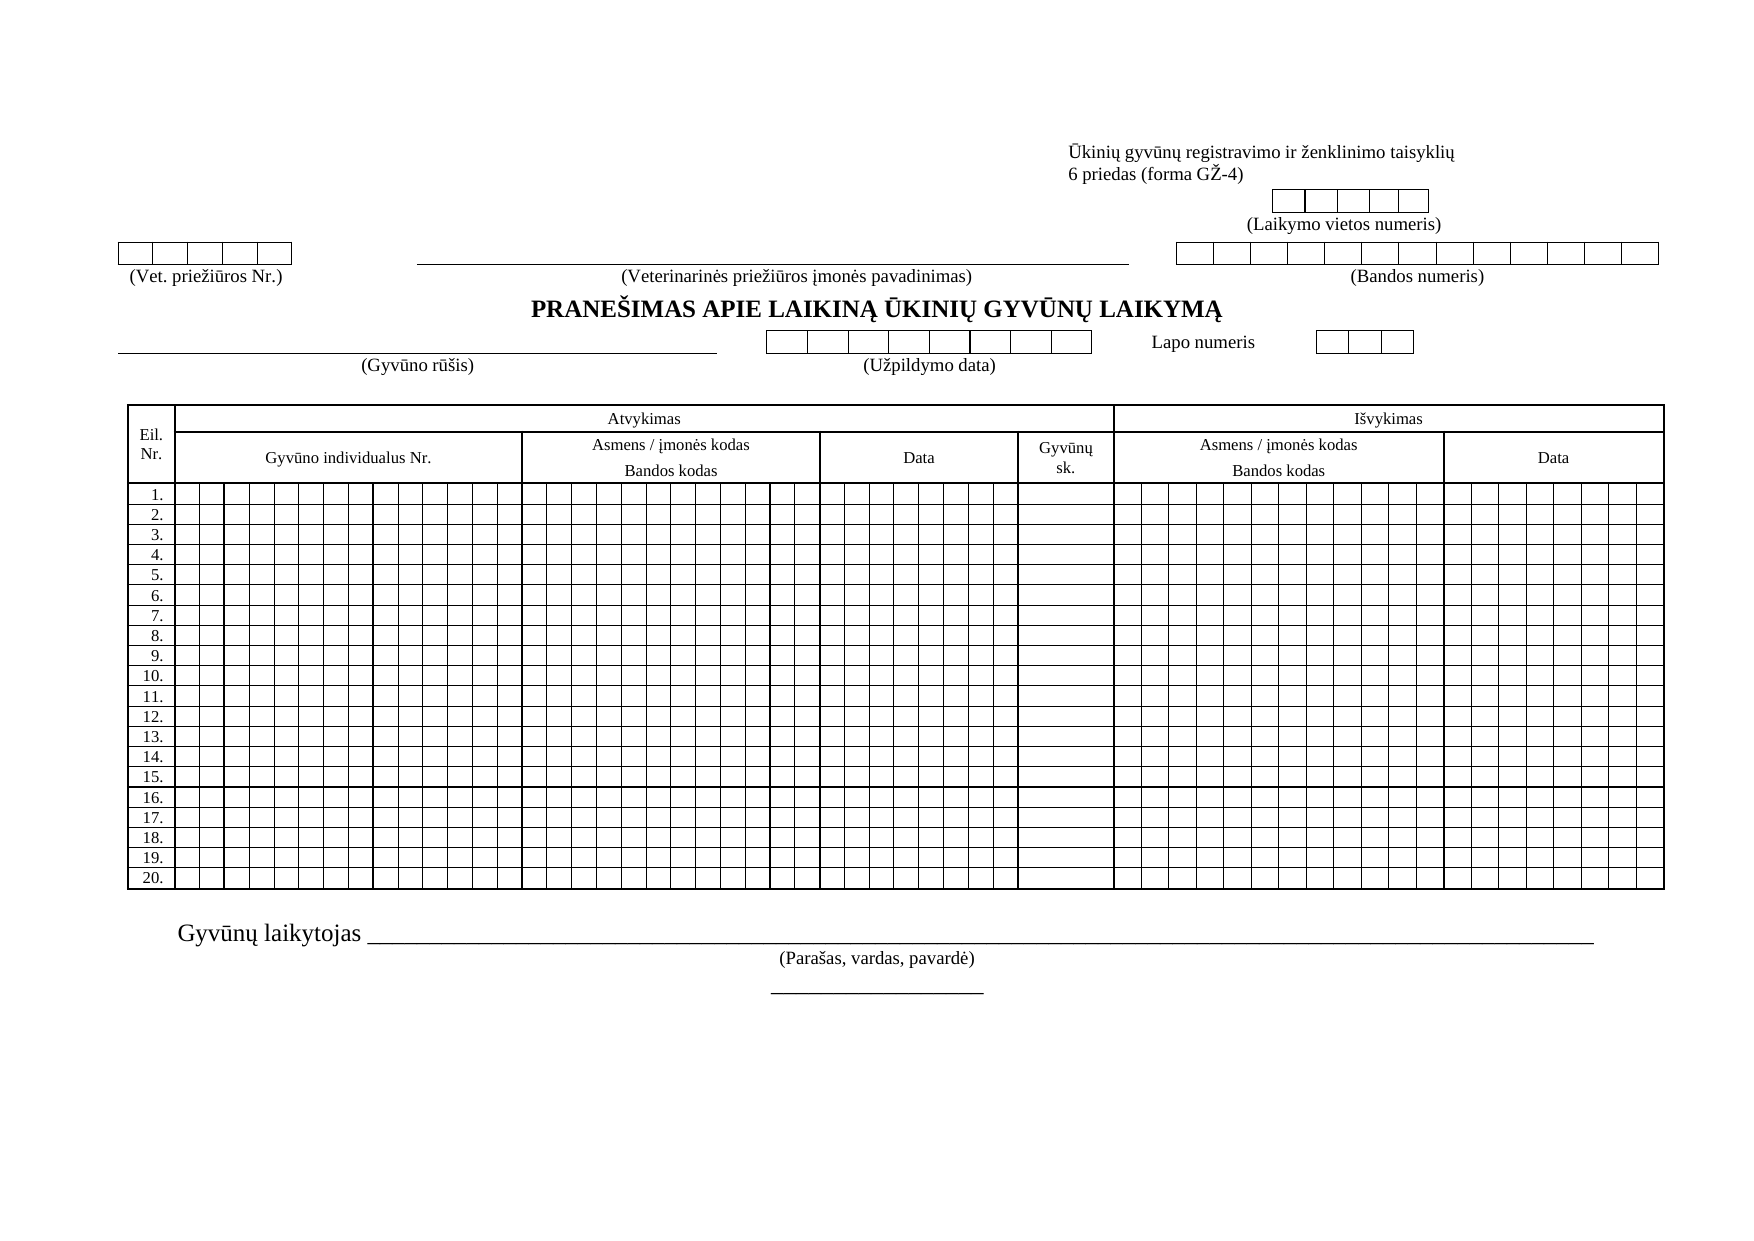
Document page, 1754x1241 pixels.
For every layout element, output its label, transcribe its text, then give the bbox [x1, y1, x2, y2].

table_cell [572, 565, 596, 584]
table_cell [1334, 505, 1361, 524]
table_cell [1445, 505, 1471, 524]
table_cell [523, 767, 546, 786]
table_cell [1527, 848, 1553, 867]
table_cell [349, 707, 372, 726]
table_cell [448, 545, 472, 564]
table_cell [1307, 747, 1333, 766]
table_cell [572, 505, 596, 524]
table_cell [821, 686, 844, 706]
table_cell [1115, 686, 1141, 706]
table_cell [1381, 354, 1413, 375]
table_cell [870, 565, 893, 584]
table_cell [473, 525, 497, 544]
table_cell [1637, 707, 1663, 726]
table_cell [894, 686, 918, 706]
table_cell [1019, 767, 1113, 786]
table_cell [1142, 545, 1168, 564]
table_cell [1115, 484, 1141, 503]
table_cell [969, 565, 993, 584]
table_cell [1279, 808, 1306, 827]
table_cell Gyvūno individualus Nr. [176, 433, 521, 482]
table_cell [349, 747, 372, 766]
table_cell [969, 606, 993, 625]
table_cell [572, 747, 596, 766]
table_cell [1169, 747, 1196, 766]
table_cell [795, 727, 819, 746]
table_cell [324, 525, 348, 544]
table_cell [845, 626, 869, 645]
table_cell [1582, 727, 1608, 746]
table_header [808, 331, 848, 353]
table_cell [275, 707, 298, 726]
table_cell [1554, 484, 1581, 503]
table_cell [349, 505, 372, 524]
table_cell [1389, 585, 1416, 604]
table_cell [299, 747, 323, 766]
table_cell [324, 585, 348, 604]
table_cell Gyvūnų sk. [1019, 433, 1113, 482]
table_header [118, 330, 717, 353]
table_cell [771, 545, 794, 564]
table_cell [275, 686, 298, 706]
table_cell [1637, 848, 1663, 867]
table_cell [1548, 243, 1584, 264]
table_cell [994, 585, 1017, 604]
table_cell [547, 606, 571, 625]
table_cell [845, 606, 869, 625]
table_cell [771, 848, 794, 867]
table_cell [821, 585, 844, 604]
table_cell [721, 828, 745, 847]
table_cell [1169, 484, 1196, 503]
table_cell [597, 666, 621, 685]
table_cell [225, 767, 249, 786]
table_header [767, 331, 807, 353]
table_cell [473, 666, 497, 685]
table_cell [448, 848, 472, 867]
table_cell [473, 788, 497, 807]
table_cell [1609, 848, 1636, 867]
table_cell [1389, 707, 1416, 726]
table_cell [225, 484, 249, 503]
table_cell [1362, 565, 1388, 584]
table_cell [374, 686, 398, 706]
table_cell [176, 525, 199, 544]
table_cell [1279, 828, 1306, 847]
table_cell [1527, 767, 1553, 786]
table_cell [572, 727, 596, 746]
table_cell [1279, 727, 1306, 746]
table_cell [200, 686, 223, 706]
table_cell [597, 848, 621, 867]
table_cell [448, 767, 472, 786]
table_cell [1499, 626, 1526, 645]
table_cell [721, 505, 745, 524]
table_cell [795, 707, 819, 726]
table_cell [299, 868, 323, 887]
table_cell [1582, 545, 1608, 564]
table_cell [1472, 808, 1498, 827]
table_cell [299, 484, 323, 503]
table_cell [1637, 828, 1663, 847]
table_cell [1115, 646, 1141, 665]
table_cell [374, 666, 398, 685]
table_cell [423, 666, 447, 685]
table_cell [523, 606, 546, 625]
table_cell [795, 788, 819, 807]
table_cell [795, 686, 819, 706]
table_cell [1362, 788, 1388, 807]
table_cell [275, 666, 298, 685]
table_cell (Laikymo vietos numeris) [1176, 212, 1562, 234]
table_cell [1334, 828, 1361, 847]
table_cell [622, 525, 646, 544]
table_cell [994, 868, 1017, 887]
table_cell [1115, 808, 1141, 827]
table_cell [671, 727, 695, 746]
table_cell [275, 626, 298, 645]
table_cell [225, 788, 249, 807]
table_cell [671, 868, 695, 887]
table_cell [1362, 707, 1388, 726]
table_cell [1307, 848, 1333, 867]
table_cell [1389, 484, 1416, 503]
table_cell [1169, 828, 1196, 847]
table_cell [1527, 808, 1553, 827]
table_cell [1389, 848, 1416, 867]
table_cell [795, 767, 819, 786]
table_cell [746, 686, 769, 706]
table_cell [1115, 585, 1141, 604]
table_cell [374, 828, 398, 847]
table_cell [795, 646, 819, 665]
table_cell [1317, 354, 1349, 375]
table_cell [1472, 707, 1498, 726]
table_cell [498, 545, 521, 564]
table_cell [1307, 585, 1333, 604]
table_cell [399, 788, 422, 807]
table_cell [399, 646, 422, 665]
table_cell [647, 808, 670, 827]
table_cell [423, 808, 447, 827]
table_cell Bandos kodas [523, 456, 819, 482]
table_cell [1554, 545, 1581, 564]
table_header Eil. Nr. [129, 406, 174, 482]
table_cell [399, 707, 422, 726]
table_cell [473, 545, 497, 564]
table_cell [473, 484, 497, 503]
table_cell [572, 585, 596, 604]
table_cell [969, 585, 993, 604]
table_cell [845, 788, 869, 807]
table_cell [919, 646, 943, 665]
table_cell [845, 525, 869, 544]
table_cell [1554, 727, 1581, 746]
table_cell [324, 626, 348, 645]
table_cell [969, 505, 993, 524]
table_cell [622, 484, 646, 503]
table_cell [721, 808, 745, 827]
table_cell [423, 626, 447, 645]
table_cell [225, 525, 249, 544]
table_cell [1019, 525, 1113, 544]
table_cell [845, 545, 869, 564]
table_cell [597, 646, 621, 665]
table_header [1509, 330, 1654, 353]
table_cell [275, 828, 298, 847]
table_cell [1176, 234, 1562, 242]
table_cell [225, 646, 249, 665]
table_header [849, 331, 888, 353]
table_cell [969, 828, 993, 847]
table_cell [944, 686, 968, 706]
table_cell [473, 808, 497, 827]
table_cell [473, 565, 497, 584]
table_header [1011, 331, 1051, 353]
table_cell [1279, 606, 1306, 625]
table_cell [1554, 646, 1581, 665]
table_cell [1115, 727, 1141, 746]
table_cell [647, 565, 670, 584]
table_cell [1279, 565, 1306, 584]
table_cell [1252, 606, 1278, 625]
table_cell [1019, 545, 1113, 564]
table_cell [448, 505, 472, 524]
table_cell [498, 767, 521, 786]
table_cell [1417, 707, 1443, 726]
table_cell [746, 727, 769, 746]
table_cell [1197, 626, 1223, 645]
table_cell [1527, 747, 1553, 766]
table_cell [1554, 767, 1581, 786]
table_cell [324, 505, 348, 524]
table_cell [1527, 707, 1553, 726]
table_cell [1362, 484, 1388, 503]
table_cell [821, 848, 844, 867]
table_cell [225, 848, 249, 867]
table_cell [771, 767, 794, 786]
table_cell [870, 686, 893, 706]
table_cell [1389, 505, 1416, 524]
table_header [1273, 190, 1304, 212]
table_cell [1142, 565, 1168, 584]
table_cell [1554, 626, 1581, 645]
table_cell [399, 606, 422, 625]
table_header [1349, 331, 1381, 353]
table_cell [1142, 808, 1168, 827]
table_cell [498, 565, 521, 584]
table_cell [498, 484, 521, 503]
table_cell [1527, 525, 1553, 544]
table_cell [399, 848, 422, 867]
table_cell [1019, 626, 1113, 645]
table_cell [597, 626, 621, 645]
table_cell [1389, 747, 1416, 766]
table_cell [399, 666, 422, 685]
table_cell [1445, 686, 1471, 706]
table_cell [176, 606, 199, 625]
table_cell [473, 646, 497, 665]
table_cell 10. [129, 666, 174, 685]
table_cell [696, 666, 720, 685]
table_cell [349, 686, 372, 706]
table_cell [1445, 666, 1471, 685]
table_cell [1609, 666, 1636, 685]
table_cell [1562, 212, 1658, 234]
table_cell [299, 666, 323, 685]
table_cell [1472, 848, 1498, 867]
table_cell [771, 808, 794, 827]
table_cell [1197, 686, 1223, 706]
table_cell [870, 808, 893, 827]
table_cell [1499, 868, 1526, 887]
table_cell [523, 686, 546, 706]
table_cell [969, 626, 993, 645]
table_cell [1554, 828, 1581, 847]
table_cell [200, 606, 223, 625]
table_cell [1609, 484, 1636, 503]
table_cell [1417, 646, 1443, 665]
table_cell [324, 707, 348, 726]
table_cell [176, 585, 199, 604]
table_cell [523, 505, 546, 524]
table_cell [399, 525, 422, 544]
table_cell [1019, 828, 1113, 847]
table_cell [1252, 747, 1278, 766]
table_cell [374, 727, 398, 746]
table_cell [746, 606, 769, 625]
table_cell [1252, 686, 1278, 706]
table_cell [795, 666, 819, 685]
table_cell [250, 545, 274, 564]
table_cell [349, 585, 372, 604]
table_cell 15. [129, 767, 174, 786]
table_cell [448, 646, 472, 665]
table_cell [1224, 686, 1251, 706]
table_cell [597, 505, 621, 524]
table_cell [994, 646, 1017, 665]
table_cell [1445, 585, 1471, 604]
table_cell [845, 848, 869, 867]
table_cell [1389, 767, 1416, 786]
table_header [717, 330, 766, 353]
table_cell [994, 828, 1017, 847]
table_cell [1251, 243, 1287, 264]
table_cell [448, 868, 472, 887]
table_cell [250, 565, 274, 584]
table_cell [473, 727, 497, 746]
table_cell [1413, 353, 1509, 375]
table_cell [746, 747, 769, 766]
table_cell [919, 707, 943, 726]
table_cell [1527, 828, 1553, 847]
table_cell [717, 353, 767, 375]
table_cell [1252, 565, 1278, 584]
table_cell 11. [129, 686, 174, 706]
table_cell [622, 666, 646, 685]
table_cell [1334, 788, 1361, 807]
table_cell [622, 626, 646, 645]
table_cell [473, 767, 497, 786]
table_cell [423, 686, 447, 706]
table_cell [944, 626, 968, 645]
table_cell [498, 505, 521, 524]
table_cell [547, 626, 571, 645]
table_cell [622, 585, 646, 604]
table_cell [994, 788, 1017, 807]
table_cell [721, 565, 745, 584]
text Gyvūnų laikytojas [118, 918, 1636, 947]
table_cell [1224, 525, 1251, 544]
table_cell [1252, 505, 1278, 524]
table_cell [1115, 788, 1141, 807]
table_cell [1389, 808, 1416, 827]
table_cell [572, 484, 596, 503]
table_cell [523, 788, 546, 807]
table_cell [894, 606, 918, 625]
table_cell [1637, 788, 1663, 807]
table_cell [994, 747, 1017, 766]
table_cell [1582, 788, 1608, 807]
table_cell [523, 666, 546, 685]
table_cell [721, 646, 745, 665]
table_cell [225, 707, 249, 726]
table_cell [1362, 606, 1388, 625]
table_cell [498, 808, 521, 827]
table_cell [1307, 788, 1333, 807]
table_cell [795, 565, 819, 584]
table_cell [176, 545, 199, 564]
table_cell [374, 868, 398, 887]
table_cell [944, 505, 968, 524]
table_cell [721, 585, 745, 604]
table_cell [671, 626, 695, 645]
table_cell [1252, 646, 1278, 665]
table_cell [153, 243, 187, 264]
table_cell [1609, 505, 1636, 524]
table_cell [349, 484, 372, 503]
table_cell [1224, 707, 1251, 726]
table_cell [1609, 828, 1636, 847]
table_cell [448, 565, 472, 584]
table_cell [647, 606, 670, 625]
table_cell [1142, 484, 1168, 503]
table_cell [1115, 848, 1141, 867]
table_cell [1445, 646, 1471, 665]
table_cell [721, 747, 745, 766]
table_cell 7. [129, 606, 174, 625]
table_cell [473, 626, 497, 645]
table_cell [1609, 646, 1636, 665]
table_cell [1637, 484, 1663, 503]
table_cell [944, 545, 968, 564]
table_cell [746, 626, 769, 645]
table_cell [1019, 868, 1113, 887]
table_cell [647, 505, 670, 524]
table_cell [1554, 606, 1581, 625]
table_cell [944, 565, 968, 584]
table_cell [622, 808, 646, 827]
table_cell [671, 585, 695, 604]
table_cell [746, 848, 769, 867]
table_cell [1279, 788, 1306, 807]
table_cell [176, 666, 199, 685]
table_cell [374, 707, 398, 726]
table_cell [671, 747, 695, 766]
table_cell [746, 484, 769, 503]
table_cell [374, 585, 398, 604]
table_cell [1224, 505, 1251, 524]
table_cell [1115, 626, 1141, 645]
table_cell [1169, 545, 1196, 564]
table_cell [1224, 848, 1251, 867]
table_cell [870, 505, 893, 524]
table_cell [1472, 525, 1498, 544]
table_cell [944, 747, 968, 766]
table_cell [671, 848, 695, 867]
table_cell [324, 484, 348, 503]
table_cell [969, 707, 993, 726]
table_cell [299, 606, 323, 625]
table_cell [1307, 626, 1333, 645]
table_cell [1389, 646, 1416, 665]
table_cell [994, 767, 1017, 786]
table_cell [250, 525, 274, 544]
table_cell [894, 646, 918, 665]
table_cell [622, 747, 646, 766]
table_header Lapo numeris [1140, 330, 1316, 353]
table_cell [821, 565, 844, 584]
table_cell [1142, 686, 1168, 706]
table_cell [1637, 606, 1663, 625]
table_cell [225, 868, 249, 887]
table_cell [870, 707, 893, 726]
table_cell [1474, 243, 1510, 264]
table_cell [1142, 727, 1168, 746]
table_cell 14. [129, 747, 174, 766]
table_cell [746, 525, 769, 544]
table_cell [299, 545, 323, 564]
table_cell [1417, 727, 1443, 746]
table_cell [1362, 727, 1388, 746]
table_cell [994, 565, 1017, 584]
table_cell [324, 868, 348, 887]
table_cell [671, 666, 695, 685]
table_cell [647, 585, 670, 604]
table_cell [944, 788, 968, 807]
table_cell [547, 646, 571, 665]
table_cell [1499, 646, 1526, 665]
table_cell (Veterinarinės priežiūros įmonės pavadinimas) [417, 264, 1176, 287]
table_cell [498, 868, 521, 887]
table_cell [1362, 808, 1388, 827]
table_cell [1609, 525, 1636, 544]
table_cell [200, 525, 223, 544]
table_cell [671, 788, 695, 807]
table_cell [1115, 767, 1141, 786]
table_cell [324, 808, 348, 827]
table_cell [1417, 545, 1443, 564]
table_cell [1472, 747, 1498, 766]
table_cell [374, 484, 398, 503]
table_cell [1019, 606, 1113, 625]
table_cell [721, 666, 745, 685]
table_cell [399, 828, 422, 847]
table_cell [200, 484, 223, 503]
table_cell [821, 626, 844, 645]
table_cell [1362, 505, 1388, 524]
table_cell [1169, 606, 1196, 625]
table_cell [1307, 606, 1333, 625]
table_cell [919, 666, 943, 685]
table_cell [845, 727, 869, 746]
table_cell [547, 484, 571, 503]
table_cell [1019, 808, 1113, 827]
table_cell [1279, 848, 1306, 867]
table_cell [1637, 545, 1663, 564]
table_cell [894, 828, 918, 847]
table_cell [324, 565, 348, 584]
table_cell [1169, 666, 1196, 685]
table_cell 3. [129, 525, 174, 544]
table_cell Bandos kodas [1115, 456, 1443, 482]
table_cell [349, 727, 372, 746]
table_cell [746, 808, 769, 827]
table_cell [845, 868, 869, 887]
table_cell [647, 646, 670, 665]
table_cell [324, 788, 348, 807]
table_cell [1307, 686, 1333, 706]
table_cell [448, 484, 472, 503]
table_cell [1307, 727, 1333, 746]
table_cell [994, 848, 1017, 867]
table_cell [696, 686, 720, 706]
table_cell [1169, 585, 1196, 604]
table_header [930, 331, 969, 353]
table_cell [176, 565, 199, 584]
table_cell [746, 788, 769, 807]
table_cell [771, 707, 794, 726]
table_cell [821, 707, 844, 726]
table_cell [1307, 707, 1333, 726]
table_cell (Bandos numeris) [1176, 265, 1658, 287]
table_cell [870, 606, 893, 625]
table_cell [944, 707, 968, 726]
table_cell [1169, 686, 1196, 706]
table_cell [696, 585, 720, 604]
table_cell [547, 707, 571, 726]
table_cell [919, 848, 943, 867]
table_cell [523, 585, 546, 604]
table_cell [423, 585, 447, 604]
table_cell [696, 626, 720, 645]
table_cell [647, 525, 670, 544]
table_cell [771, 747, 794, 766]
table_cell [1622, 243, 1658, 264]
table_cell [374, 767, 398, 786]
table_cell [200, 808, 223, 827]
table_cell [1637, 525, 1663, 544]
table_cell [771, 788, 794, 807]
table_cell [1582, 505, 1608, 524]
table_cell [275, 646, 298, 665]
table_cell [870, 868, 893, 887]
table_cell [1499, 707, 1526, 726]
table_cell 18. [129, 828, 174, 847]
table_cell [1609, 606, 1636, 625]
table_cell [1582, 626, 1608, 645]
table_header [1382, 331, 1413, 353]
table_cell [671, 646, 695, 665]
table_cell [1142, 848, 1168, 867]
table_cell [299, 525, 323, 544]
table_cell [870, 848, 893, 867]
table_cell [919, 686, 943, 706]
table_cell [349, 525, 372, 544]
table_cell [473, 828, 497, 847]
table_cell [200, 545, 223, 564]
table_cell [448, 828, 472, 847]
table_cell [1582, 767, 1608, 786]
table_cell [1472, 868, 1498, 887]
table_cell [547, 545, 571, 564]
table_cell [225, 626, 249, 645]
table_cell [498, 747, 521, 766]
table_cell [622, 565, 646, 584]
table_cell [1019, 686, 1113, 706]
table_cell [423, 505, 447, 524]
table_cell [1437, 243, 1473, 264]
table_cell [919, 525, 943, 544]
table_cell [821, 545, 844, 564]
table_cell [299, 565, 323, 584]
table_cell [1224, 788, 1251, 807]
table_cell [1224, 747, 1251, 766]
table_cell [1582, 585, 1608, 604]
table_cell [1582, 868, 1608, 887]
table_cell [1582, 646, 1608, 665]
table_cell [1224, 585, 1251, 604]
table_cell [696, 505, 720, 524]
table_cell [1499, 585, 1526, 604]
table_cell [647, 828, 670, 847]
table_cell [944, 828, 968, 847]
table_cell 8. [129, 626, 174, 645]
table_cell [1142, 646, 1168, 665]
table_cell [448, 606, 472, 625]
table_cell [200, 848, 223, 867]
table_cell [223, 243, 257, 264]
table_cell 6. [129, 585, 174, 604]
table_cell [250, 626, 274, 645]
table_cell [1637, 767, 1663, 786]
table_cell [523, 545, 546, 564]
table_cell [1019, 565, 1113, 584]
table_cell [969, 666, 993, 685]
table_cell [1582, 707, 1608, 726]
table_cell [1499, 606, 1526, 625]
table_header [1338, 190, 1369, 212]
table_cell [821, 788, 844, 807]
table_cell [1334, 646, 1361, 665]
table_cell [448, 707, 472, 726]
table_header [1370, 190, 1398, 212]
table_cell [795, 585, 819, 604]
table_cell [671, 525, 695, 544]
table_cell [1362, 686, 1388, 706]
table_cell [448, 788, 472, 807]
table_cell [647, 707, 670, 726]
table_cell [1582, 848, 1608, 867]
table_cell [1252, 545, 1278, 564]
table_cell [423, 545, 447, 564]
table_cell [845, 484, 869, 503]
table_cell [423, 788, 447, 807]
table_cell [771, 565, 794, 584]
table_cell [894, 848, 918, 867]
table_cell [845, 666, 869, 685]
table_cell [969, 646, 993, 665]
table_cell [1307, 545, 1333, 564]
table_cell [225, 565, 249, 584]
table_cell [1472, 606, 1498, 625]
table_cell [1334, 767, 1361, 786]
table_cell [1582, 686, 1608, 706]
table_cell [1445, 747, 1471, 766]
table_cell [324, 606, 348, 625]
table_cell [200, 767, 223, 786]
table_cell [250, 747, 274, 766]
table_cell [374, 788, 398, 807]
table_cell [1142, 505, 1168, 524]
table_cell [1417, 505, 1443, 524]
table_cell [1609, 767, 1636, 786]
table_cell [1197, 868, 1223, 887]
table_cell [200, 666, 223, 685]
table_cell [572, 788, 596, 807]
table_cell [448, 626, 472, 645]
table_cell [1019, 484, 1113, 503]
table_cell [969, 848, 993, 867]
table_cell [1019, 727, 1113, 746]
table_cell [1288, 243, 1324, 264]
table_cell [523, 747, 546, 766]
table_cell [622, 686, 646, 706]
table_cell [423, 828, 447, 847]
table_cell [1115, 666, 1141, 685]
table_cell [870, 666, 893, 685]
table_cell [1362, 585, 1388, 604]
table_header [889, 331, 929, 353]
table_cell [399, 484, 422, 503]
table_cell [1554, 686, 1581, 706]
table_cell [399, 808, 422, 827]
table_cell [1279, 545, 1306, 564]
table_cell [1609, 585, 1636, 604]
table_cell [1197, 565, 1223, 584]
table_cell [275, 788, 298, 807]
table_cell [994, 606, 1017, 625]
table_cell Data [1445, 433, 1663, 482]
table_cell [1362, 767, 1388, 786]
table_cell [944, 484, 968, 503]
table_cell [250, 848, 274, 867]
table_cell [1252, 585, 1278, 604]
table_cell [1362, 828, 1388, 847]
table_cell [250, 808, 274, 827]
table_cell [523, 525, 546, 544]
table_cell [547, 828, 571, 847]
table_cell [299, 727, 323, 746]
table_cell [771, 686, 794, 706]
table_cell [1554, 808, 1581, 827]
table_cell [275, 585, 298, 604]
table_cell [671, 484, 695, 503]
table_cell [275, 545, 298, 564]
table_cell [795, 747, 819, 766]
table_header [1429, 189, 1562, 212]
table_cell [746, 565, 769, 584]
table_cell [1389, 868, 1416, 887]
table_cell [696, 545, 720, 564]
table_cell [1472, 484, 1498, 503]
table_cell [1582, 606, 1608, 625]
table_cell [1252, 626, 1278, 645]
table_cell [498, 585, 521, 604]
table_cell [1554, 525, 1581, 544]
table_cell [473, 707, 497, 726]
table_cell [523, 484, 546, 503]
table_cell [1307, 646, 1333, 665]
table_cell [523, 848, 546, 867]
table_cell [845, 828, 869, 847]
table_cell [1499, 565, 1526, 584]
table_cell [1499, 828, 1526, 847]
table_cell [845, 707, 869, 726]
table_cell [374, 505, 398, 524]
table_cell [894, 565, 918, 584]
table_cell [176, 505, 199, 524]
table_cell [597, 585, 621, 604]
table_cell [292, 242, 417, 264]
table_cell [176, 646, 199, 665]
table_cell [944, 868, 968, 887]
table_cell [919, 808, 943, 827]
table_cell [1399, 243, 1436, 264]
text PRANEŠIMAS APIE LAIKINĄ ŪKINIŲ GYVŪNŲ LAIKYMĄ [118, 294, 1636, 323]
table_cell [374, 606, 398, 625]
table_cell [1362, 646, 1388, 665]
table_cell [746, 767, 769, 786]
table_cell [250, 484, 274, 503]
table_cell [1527, 727, 1553, 746]
table_cell [845, 686, 869, 706]
table_cell [1554, 666, 1581, 685]
text 6 priedas (forma GŽ-4) [1068, 163, 1636, 184]
table_cell [721, 727, 745, 746]
table_cell Asmens / įmonės kodas [523, 433, 819, 456]
table_cell [1197, 848, 1223, 867]
table_cell [994, 686, 1017, 706]
table_cell [572, 828, 596, 847]
table_cell [423, 727, 447, 746]
table_cell [1197, 808, 1223, 827]
table_cell [1224, 646, 1251, 665]
table_cell [1197, 606, 1223, 625]
table_cell [969, 686, 993, 706]
table_cell [1252, 868, 1278, 887]
table_cell [1499, 545, 1526, 564]
table_cell [547, 565, 571, 584]
table_cell [1197, 646, 1223, 665]
table_cell [1279, 707, 1306, 726]
table_cell [200, 505, 223, 524]
table_cell [1115, 828, 1141, 847]
table_cell [1334, 686, 1361, 706]
table_cell [299, 646, 323, 665]
table_cell [821, 828, 844, 847]
table_cell [1637, 505, 1663, 524]
table_cell [225, 505, 249, 524]
table_cell [894, 747, 918, 766]
table_cell [1445, 525, 1471, 544]
table_cell [374, 545, 398, 564]
table_cell [324, 828, 348, 847]
table_cell [176, 808, 199, 827]
table_cell [597, 727, 621, 746]
table_cell [275, 767, 298, 786]
table_cell [597, 484, 621, 503]
table_cell [696, 606, 720, 625]
table_cell [250, 828, 274, 847]
table_cell [498, 626, 521, 645]
table_cell [1554, 747, 1581, 766]
table_cell [1334, 707, 1361, 726]
table_cell [721, 545, 745, 564]
table_cell [1307, 565, 1333, 584]
table_cell [1389, 626, 1416, 645]
table_cell [821, 727, 844, 746]
table_cell [1472, 565, 1498, 584]
table_header [1306, 190, 1337, 212]
table_cell [870, 828, 893, 847]
table_cell [821, 666, 844, 685]
table_cell [1637, 727, 1663, 746]
table_cell [473, 747, 497, 766]
table_cell [696, 808, 720, 827]
table_cell [1417, 525, 1443, 544]
table_cell [1554, 848, 1581, 867]
table_cell [1142, 585, 1168, 604]
table_cell [1279, 666, 1306, 685]
table_cell [894, 505, 918, 524]
table_cell [746, 545, 769, 564]
table_cell [919, 788, 943, 807]
table_cell [1252, 767, 1278, 786]
table_cell [1499, 848, 1526, 867]
table_cell [746, 505, 769, 524]
table_cell [258, 243, 291, 264]
table_cell [919, 505, 943, 524]
table_header Išvykimas [1115, 406, 1663, 431]
table_cell [1115, 868, 1141, 887]
table_cell [894, 767, 918, 786]
table_cell [498, 707, 521, 726]
table_cell [1527, 484, 1553, 503]
table_cell [176, 767, 199, 786]
table_cell [250, 585, 274, 604]
table_cell [1389, 727, 1416, 746]
table_cell (Vet. priežiūros Nr.) [118, 264, 417, 287]
table_cell [1499, 747, 1526, 766]
table_cell [1554, 505, 1581, 524]
table_cell [1252, 828, 1278, 847]
table_cell [1582, 565, 1608, 584]
table_cell [1389, 828, 1416, 847]
table_cell [1362, 848, 1388, 867]
table_cell [523, 626, 546, 645]
table_header [1562, 189, 1658, 212]
table_cell [374, 808, 398, 827]
table_cell [1197, 484, 1223, 503]
table_cell [1307, 868, 1333, 887]
table_cell [919, 484, 943, 503]
table_cell [225, 808, 249, 827]
table_cell [399, 727, 422, 746]
table_cell [1554, 707, 1581, 726]
table_cell [1527, 686, 1553, 706]
table_cell [423, 525, 447, 544]
table_cell [696, 484, 720, 503]
table_cell [1499, 484, 1526, 503]
table_cell [1472, 545, 1498, 564]
table_cell [671, 767, 695, 786]
table_cell [1169, 727, 1196, 746]
table_header [118, 189, 1176, 212]
table_cell [870, 484, 893, 503]
table_cell [299, 828, 323, 847]
table_cell [299, 686, 323, 706]
table_cell [275, 848, 298, 867]
table_cell [1637, 666, 1663, 685]
table_cell [771, 727, 794, 746]
table_header [1176, 189, 1272, 212]
table_cell [349, 848, 372, 867]
table_cell [1169, 808, 1196, 827]
table_cell [647, 545, 670, 564]
table_cell [771, 626, 794, 645]
table_cell [1197, 666, 1223, 685]
table_cell [1499, 767, 1526, 786]
table_cell [845, 747, 869, 766]
table_cell [349, 606, 372, 625]
table_cell [1197, 727, 1223, 746]
table_cell [969, 868, 993, 887]
table_cell [1115, 525, 1141, 544]
table_cell [746, 868, 769, 887]
table_cell [771, 484, 794, 503]
table_cell [399, 686, 422, 706]
table_cell [671, 828, 695, 847]
table_cell [250, 767, 274, 786]
table_cell [250, 868, 274, 887]
table_cell [1562, 234, 1658, 242]
table_cell [622, 868, 646, 887]
table_cell Data [821, 433, 1017, 482]
table_cell [894, 666, 918, 685]
table_cell [225, 747, 249, 766]
table_cell [299, 767, 323, 786]
table_cell [622, 606, 646, 625]
table_cell [647, 626, 670, 645]
table_cell [423, 848, 447, 867]
table_cell [1527, 788, 1553, 807]
table_cell [870, 545, 893, 564]
table_cell [448, 808, 472, 827]
table_cell [1307, 808, 1333, 827]
table_cell [1445, 727, 1471, 746]
table_cell [1609, 565, 1636, 584]
table_cell [275, 565, 298, 584]
table_cell [1142, 525, 1168, 544]
table_cell [1362, 747, 1388, 766]
table_cell [894, 707, 918, 726]
table_cell [1334, 868, 1361, 887]
table_cell [597, 808, 621, 827]
table_cell [919, 545, 943, 564]
table_cell [821, 747, 844, 766]
table_cell [1197, 788, 1223, 807]
table_cell [324, 727, 348, 746]
table_cell [647, 666, 670, 685]
table_cell 9. [129, 646, 174, 665]
table_cell [1585, 243, 1621, 264]
text (Parašas, vardas, pavardė) [118, 947, 1636, 968]
table_cell [572, 666, 596, 685]
table_cell [746, 666, 769, 685]
table_cell [771, 525, 794, 544]
table_cell [349, 788, 372, 807]
table_cell [1252, 848, 1278, 867]
table_cell [1115, 707, 1141, 726]
table_cell [399, 505, 422, 524]
table_cell [374, 646, 398, 665]
table_cell [498, 686, 521, 706]
table_cell [1472, 626, 1498, 645]
table_cell [250, 788, 274, 807]
table_cell [870, 646, 893, 665]
table_cell [1554, 585, 1581, 604]
table_cell [349, 565, 372, 584]
table_cell [944, 525, 968, 544]
table_cell [622, 767, 646, 786]
table_cell [994, 505, 1017, 524]
table_cell [622, 727, 646, 746]
table_cell [572, 848, 596, 867]
table_cell [696, 848, 720, 867]
table_cell [572, 646, 596, 665]
table_cell [1609, 868, 1636, 887]
table_cell [1637, 585, 1663, 604]
table_cell [324, 767, 348, 786]
table_cell [1527, 565, 1553, 584]
table_cell [1142, 868, 1168, 887]
table_cell [969, 767, 993, 786]
table_cell [250, 707, 274, 726]
table_cell [523, 828, 546, 847]
table_cell [845, 808, 869, 827]
table_cell [721, 606, 745, 625]
table_cell [423, 707, 447, 726]
table_cell [399, 545, 422, 564]
table_cell [1115, 747, 1141, 766]
table_cell [1279, 585, 1306, 604]
table_cell [944, 727, 968, 746]
table_cell 13. [129, 727, 174, 746]
table_cell [1279, 505, 1306, 524]
table_cell [746, 828, 769, 847]
table_cell [547, 788, 571, 807]
table_cell [894, 545, 918, 564]
table_cell [1445, 848, 1471, 867]
table_cell [1279, 767, 1306, 786]
table_cell [299, 848, 323, 867]
table_cell (Užpildymo data) [767, 354, 1092, 375]
table_cell [1197, 525, 1223, 544]
table_cell [473, 686, 497, 706]
table_cell [919, 565, 943, 584]
table_cell [1349, 354, 1381, 375]
table_cell [1637, 868, 1663, 887]
table_cell [349, 666, 372, 685]
table_cell [399, 767, 422, 786]
table_cell [597, 767, 621, 786]
table_cell [1307, 666, 1333, 685]
table_cell [250, 646, 274, 665]
table_cell [176, 868, 199, 887]
table_cell [1224, 808, 1251, 827]
table_cell [1334, 545, 1361, 564]
table_cell [795, 606, 819, 625]
table_cell [994, 626, 1017, 645]
table_cell [795, 525, 819, 544]
table_cell [200, 626, 223, 645]
table_cell [795, 505, 819, 524]
table_cell [572, 545, 596, 564]
table_cell [200, 727, 223, 746]
table_cell [622, 707, 646, 726]
table_cell [622, 848, 646, 867]
table_cell [944, 646, 968, 665]
table_cell [671, 565, 695, 584]
table_cell [225, 606, 249, 625]
table_cell [1499, 808, 1526, 827]
table_cell [671, 545, 695, 564]
table_cell [118, 234, 1176, 242]
table_cell 5. [129, 565, 174, 584]
table_cell [498, 525, 521, 544]
table_cell [200, 707, 223, 726]
table_cell [696, 707, 720, 726]
table_cell [1472, 505, 1498, 524]
table_cell [994, 666, 1017, 685]
table_cell [423, 565, 447, 584]
table_cell [870, 767, 893, 786]
table_cell [647, 727, 670, 746]
table_cell [1609, 808, 1636, 827]
table_cell [299, 707, 323, 726]
table_cell [622, 788, 646, 807]
table_cell [597, 545, 621, 564]
table_cell [1307, 505, 1333, 524]
table_cell [795, 626, 819, 645]
table_cell [771, 666, 794, 685]
table_cell [176, 788, 199, 807]
table_cell [1554, 868, 1581, 887]
table_cell [771, 505, 794, 524]
table_cell [572, 686, 596, 706]
table_cell [250, 666, 274, 685]
table_cell [870, 585, 893, 604]
table_cell [1092, 353, 1140, 375]
table_cell [696, 565, 720, 584]
table_cell [423, 767, 447, 786]
table_cell [1609, 727, 1636, 746]
table_cell [250, 727, 274, 746]
table_cell [1224, 767, 1251, 786]
table_cell [647, 848, 670, 867]
table_cell [498, 848, 521, 867]
table_header Atvykimas [176, 406, 1113, 431]
table_cell [1499, 686, 1526, 706]
table_cell [498, 646, 521, 665]
table_cell [969, 545, 993, 564]
table_cell [771, 868, 794, 887]
table_cell [399, 868, 422, 887]
table_cell [176, 686, 199, 706]
table_cell [1509, 353, 1654, 375]
table_cell [119, 243, 152, 264]
table_cell [498, 666, 521, 685]
table_cell [1389, 606, 1416, 625]
table_cell [498, 828, 521, 847]
table_cell [176, 848, 199, 867]
table_cell [1252, 525, 1278, 544]
table_cell [1129, 242, 1176, 264]
table_cell [969, 525, 993, 544]
table_cell [250, 686, 274, 706]
table_cell [969, 808, 993, 827]
table_cell [622, 505, 646, 524]
table_cell [771, 828, 794, 847]
table_cell [1169, 767, 1196, 786]
table_cell [994, 707, 1017, 726]
table_cell [1334, 747, 1361, 766]
table_cell [919, 868, 943, 887]
table_cell [1307, 767, 1333, 786]
table_cell [299, 585, 323, 604]
table_cell [1362, 525, 1388, 544]
table_cell [647, 484, 670, 503]
table_cell [1224, 868, 1251, 887]
table_cell [374, 525, 398, 544]
table_cell [696, 525, 720, 544]
table_cell [1334, 484, 1361, 503]
table_cell [894, 788, 918, 807]
table_cell [1169, 565, 1196, 584]
table_cell [1252, 727, 1278, 746]
table_cell [1472, 727, 1498, 746]
table_cell [795, 484, 819, 503]
table_cell [349, 626, 372, 645]
table_cell [721, 707, 745, 726]
table_cell [1224, 727, 1251, 746]
table_cell [671, 606, 695, 625]
table_cell [572, 525, 596, 544]
table_cell 1. [129, 484, 174, 503]
table_cell [894, 727, 918, 746]
table_cell [1609, 788, 1636, 807]
table_cell [845, 585, 869, 604]
table_cell [1169, 707, 1196, 726]
table_cell [423, 868, 447, 887]
table_cell [597, 828, 621, 847]
table_cell [299, 788, 323, 807]
table_cell Asmens / įmonės kodas [1115, 433, 1443, 456]
table_cell [250, 505, 274, 524]
table_cell [1334, 565, 1361, 584]
table_cell [1554, 788, 1581, 807]
table_cell [1169, 868, 1196, 887]
table_cell [473, 585, 497, 604]
table_cell [423, 646, 447, 665]
table_cell [870, 747, 893, 766]
table_cell [1389, 788, 1416, 807]
table_cell [1499, 505, 1526, 524]
table_cell [399, 747, 422, 766]
table_cell 16. [129, 788, 174, 807]
table_cell [597, 788, 621, 807]
table_cell [374, 626, 398, 645]
table_cell [1197, 747, 1223, 766]
table_cell [1445, 788, 1471, 807]
table_cell [547, 868, 571, 887]
table_cell [845, 565, 869, 584]
table_cell [894, 525, 918, 544]
table_cell [1019, 788, 1113, 807]
table_cell [275, 808, 298, 827]
table_cell [349, 828, 372, 847]
table_cell [324, 848, 348, 867]
table_cell [1115, 505, 1141, 524]
table_cell [721, 626, 745, 645]
table_cell [1609, 545, 1636, 564]
table_cell [994, 727, 1017, 746]
table_cell [473, 848, 497, 867]
table_cell 2. [129, 505, 174, 524]
table_cell [1499, 788, 1526, 807]
table_cell [721, 848, 745, 867]
table_cell [597, 868, 621, 887]
table_cell [1362, 626, 1388, 645]
table_cell [1019, 747, 1113, 766]
table_cell [547, 666, 571, 685]
table_cell [795, 868, 819, 887]
table_cell [1019, 646, 1113, 665]
table_cell [1499, 666, 1526, 685]
table_cell [696, 727, 720, 746]
table_cell [275, 505, 298, 524]
table_cell [1142, 666, 1168, 685]
table_cell [1582, 828, 1608, 847]
table_cell [1527, 545, 1553, 564]
table_cell [647, 747, 670, 766]
table_cell [225, 666, 249, 685]
table_cell [696, 747, 720, 766]
table_cell [870, 525, 893, 544]
table_cell [1582, 525, 1608, 544]
table_cell [845, 505, 869, 524]
table_cell [1334, 585, 1361, 604]
table_cell [969, 484, 993, 503]
table_cell [795, 848, 819, 867]
table_cell [597, 565, 621, 584]
table_cell [1169, 505, 1196, 524]
table_cell [1609, 626, 1636, 645]
table_cell [1389, 666, 1416, 685]
table_cell [1445, 606, 1471, 625]
table_cell [994, 525, 1017, 544]
table_cell [647, 686, 670, 706]
table_cell [746, 646, 769, 665]
table_cell [597, 606, 621, 625]
table_cell [1637, 646, 1663, 665]
table_cell [1637, 747, 1663, 766]
table_cell [919, 747, 943, 766]
table_cell [721, 525, 745, 544]
table_cell (Gyvūno rūšis) [118, 354, 717, 375]
table_cell [275, 525, 298, 544]
table_cell [324, 646, 348, 665]
table_cell [473, 505, 497, 524]
table_cell [994, 808, 1017, 827]
table_cell [1389, 686, 1416, 706]
table_cell [1445, 868, 1471, 887]
table_cell [275, 484, 298, 503]
table_cell [597, 747, 621, 766]
table_cell [547, 525, 571, 544]
table_cell [1417, 848, 1443, 867]
table_cell [1417, 808, 1443, 827]
table_cell [1417, 828, 1443, 847]
table_cell [1417, 626, 1443, 645]
table_cell [1252, 808, 1278, 827]
table_cell [870, 788, 893, 807]
table_cell [1472, 767, 1498, 786]
table_cell [944, 848, 968, 867]
table_cell [821, 525, 844, 544]
table_cell [349, 767, 372, 786]
table_cell [1019, 666, 1113, 685]
table_header [1414, 330, 1509, 353]
table_cell [473, 606, 497, 625]
table_cell [349, 868, 372, 887]
table_cell [1417, 788, 1443, 807]
table_cell [721, 484, 745, 503]
table_cell [1637, 808, 1663, 827]
table_cell [1417, 484, 1443, 503]
table_cell [1169, 626, 1196, 645]
table_cell [1252, 707, 1278, 726]
table_cell [423, 606, 447, 625]
table_cell [275, 747, 298, 766]
table_header [971, 331, 1010, 353]
table_cell [870, 727, 893, 746]
table_cell [299, 626, 323, 645]
table_cell 12. [129, 707, 174, 726]
table_cell [324, 747, 348, 766]
table_cell [721, 788, 745, 807]
table_cell [1582, 666, 1608, 685]
table_cell [671, 707, 695, 726]
table_cell [324, 666, 348, 685]
table_cell [547, 585, 571, 604]
table_cell [1214, 243, 1250, 264]
table_cell [1252, 666, 1278, 685]
table_cell [969, 727, 993, 746]
table_cell [969, 788, 993, 807]
table_cell [1637, 565, 1663, 584]
table_cell [1169, 525, 1196, 544]
table_cell [275, 606, 298, 625]
table_cell [324, 545, 348, 564]
table_cell [1115, 565, 1141, 584]
table_cell [1019, 505, 1113, 524]
table_cell [1279, 646, 1306, 665]
table_cell [523, 727, 546, 746]
table_cell [944, 666, 968, 685]
table_header [1317, 331, 1348, 353]
table_cell [547, 505, 571, 524]
table_cell [944, 606, 968, 625]
table_cell [1279, 686, 1306, 706]
table_cell [572, 868, 596, 887]
table_cell [1334, 666, 1361, 685]
table_cell [200, 646, 223, 665]
table_cell 17. [129, 808, 174, 827]
table_cell [1417, 868, 1443, 887]
table_cell [200, 868, 223, 887]
table_cell [547, 686, 571, 706]
table_cell [1417, 747, 1443, 766]
table_cell [746, 707, 769, 726]
table_cell [1142, 707, 1168, 726]
table_cell [1637, 686, 1663, 706]
table_cell [423, 484, 447, 503]
table_cell [1169, 848, 1196, 867]
table_cell [399, 565, 422, 584]
table_cell [1362, 545, 1388, 564]
table_cell [1609, 707, 1636, 726]
table_cell [1389, 525, 1416, 544]
table_cell [1142, 788, 1168, 807]
table_cell [176, 484, 199, 503]
table_cell [894, 626, 918, 645]
table_cell [200, 585, 223, 604]
table_cell [771, 606, 794, 625]
table_cell [894, 585, 918, 604]
table_cell [1279, 868, 1306, 887]
table_cell [572, 808, 596, 827]
table_cell [795, 828, 819, 847]
table_cell [1279, 747, 1306, 766]
table_cell [597, 686, 621, 706]
table_header [1052, 331, 1091, 353]
table_cell [821, 505, 844, 524]
table_cell [622, 545, 646, 564]
table_cell [1417, 767, 1443, 786]
table_cell [622, 646, 646, 665]
table_cell [1142, 767, 1168, 786]
table_cell [944, 585, 968, 604]
table_cell [1197, 545, 1223, 564]
table_cell [696, 646, 720, 665]
table_cell [1334, 848, 1361, 867]
table_cell [1224, 545, 1251, 564]
table_cell [1527, 666, 1553, 685]
table_cell [870, 626, 893, 645]
table_cell [1197, 505, 1223, 524]
table_cell [1325, 243, 1361, 264]
table_cell [1019, 848, 1113, 867]
table_cell [1582, 484, 1608, 503]
table_cell [1307, 525, 1333, 544]
table_cell [1445, 767, 1471, 786]
table_cell [894, 868, 918, 887]
table_cell [547, 727, 571, 746]
table_cell [547, 848, 571, 867]
table_cell [1334, 808, 1361, 827]
table_cell [919, 727, 943, 746]
table_header [1399, 190, 1428, 212]
table_cell [795, 808, 819, 827]
table_cell [1445, 565, 1471, 584]
table_cell [1582, 808, 1608, 827]
table_cell [1142, 828, 1168, 847]
table_cell [1472, 646, 1498, 665]
table_cell [1417, 585, 1443, 604]
table_cell [1527, 626, 1553, 645]
table_cell [547, 747, 571, 766]
table_cell [188, 243, 222, 264]
table_cell [324, 686, 348, 706]
table_cell [1224, 484, 1251, 503]
table_cell [448, 666, 472, 685]
table_cell [374, 565, 398, 584]
table_cell [572, 626, 596, 645]
table_cell [1197, 707, 1223, 726]
table_cell [1362, 243, 1398, 264]
table_cell [225, 828, 249, 847]
table_cell [845, 646, 869, 665]
table_cell [200, 788, 223, 807]
table_cell 4. [129, 545, 174, 564]
table_cell [795, 545, 819, 564]
table_cell [572, 707, 596, 726]
table_cell [1472, 686, 1498, 706]
table_cell [498, 606, 521, 625]
table_cell [176, 747, 199, 766]
table_cell [448, 686, 472, 706]
table_cell [176, 707, 199, 726]
table_cell [572, 606, 596, 625]
table_cell [1499, 525, 1526, 544]
table_cell [696, 788, 720, 807]
table_cell [597, 707, 621, 726]
table_cell [1279, 525, 1306, 544]
table_cell [994, 545, 1017, 564]
table_cell [299, 808, 323, 827]
table_cell [1224, 828, 1251, 847]
table_cell [374, 848, 398, 867]
table_cell [1224, 666, 1251, 685]
table_cell [1527, 606, 1553, 625]
table_cell [349, 808, 372, 827]
table_cell [919, 606, 943, 625]
table_cell [671, 808, 695, 827]
table_cell [547, 767, 571, 786]
table_cell [176, 626, 199, 645]
table_cell [1307, 828, 1333, 847]
table_header [1092, 330, 1140, 353]
table_cell [1115, 545, 1141, 564]
table_cell [225, 545, 249, 564]
table_cell [821, 808, 844, 827]
table_cell [417, 242, 1129, 264]
table_cell [1334, 626, 1361, 645]
table_cell [845, 767, 869, 786]
table_cell [944, 767, 968, 786]
table_cell [821, 767, 844, 786]
table_cell [1224, 606, 1251, 625]
table_cell [1417, 606, 1443, 625]
table_cell [771, 585, 794, 604]
table_cell [349, 545, 372, 564]
table_cell [696, 828, 720, 847]
table_cell [919, 828, 943, 847]
table_cell [1527, 505, 1553, 524]
table_cell [572, 767, 596, 786]
table_cell [721, 767, 745, 786]
table_cell [1445, 828, 1471, 847]
table_cell [1252, 788, 1278, 807]
table_cell [1224, 565, 1251, 584]
table_cell [919, 585, 943, 604]
table_cell [299, 505, 323, 524]
table_cell [1527, 646, 1553, 665]
table_cell [919, 767, 943, 786]
table_cell [1142, 626, 1168, 645]
table_cell [1445, 545, 1471, 564]
table_cell [1177, 243, 1213, 264]
table_cell [647, 788, 670, 807]
table_cell [1224, 626, 1251, 645]
table_cell [1445, 707, 1471, 726]
table_cell [448, 727, 472, 746]
table_cell [1197, 828, 1223, 847]
table_cell 19. [129, 848, 174, 867]
table_cell [448, 585, 472, 604]
table_cell [523, 707, 546, 726]
table_cell [1389, 565, 1416, 584]
text Ūkinių gyvūnų registravimo ir ženklinimo taisyklių [1068, 141, 1636, 163]
table_cell [1279, 484, 1306, 503]
table_cell [1582, 747, 1608, 766]
table_cell [225, 585, 249, 604]
table_cell [1142, 606, 1168, 625]
table_cell [696, 868, 720, 887]
table_cell [1307, 484, 1333, 503]
table_cell [1511, 243, 1547, 264]
table_cell [498, 727, 521, 746]
table_cell [225, 686, 249, 706]
table_cell [969, 747, 993, 766]
table_cell [1169, 788, 1196, 807]
table_cell [821, 606, 844, 625]
table_cell [1609, 747, 1636, 766]
table_cell [1279, 626, 1306, 645]
table_cell [423, 747, 447, 766]
text _________________ [118, 968, 1636, 997]
table_cell [771, 646, 794, 665]
table_cell [647, 767, 670, 786]
table_cell [894, 484, 918, 503]
table_cell [1637, 626, 1663, 645]
table_cell [671, 505, 695, 524]
table_cell [349, 646, 372, 665]
table_cell [399, 626, 422, 645]
table_cell [448, 747, 472, 766]
table_cell [1252, 484, 1278, 503]
table_cell [448, 525, 472, 544]
table_cell [1527, 585, 1553, 604]
table_cell [1554, 565, 1581, 584]
table_cell [1362, 868, 1388, 887]
table_cell [118, 212, 1176, 234]
table_cell [1389, 545, 1416, 564]
table_cell [1140, 353, 1317, 375]
table_cell [1472, 585, 1498, 604]
table_cell [523, 808, 546, 827]
table_cell [547, 808, 571, 827]
table_cell [622, 828, 646, 847]
table_cell [1197, 767, 1223, 786]
table_cell [1334, 525, 1361, 544]
table_cell [1417, 686, 1443, 706]
table_cell [696, 767, 720, 786]
table_cell [1142, 747, 1168, 766]
table_cell [399, 585, 422, 604]
table_cell [250, 606, 274, 625]
table_cell [1334, 727, 1361, 746]
table_cell [498, 788, 521, 807]
table_cell [473, 868, 497, 887]
table_cell [746, 585, 769, 604]
table_cell [1019, 585, 1113, 604]
table_cell [374, 747, 398, 766]
table_cell [671, 686, 695, 706]
table_cell [1445, 808, 1471, 827]
table_cell 20. [129, 868, 174, 887]
table_cell [275, 868, 298, 887]
table_cell [994, 484, 1017, 503]
table_cell [523, 868, 546, 887]
table_cell [1445, 626, 1471, 645]
table_cell [1115, 606, 1141, 625]
table_cell [200, 565, 223, 584]
table_cell [1499, 727, 1526, 746]
table_cell [523, 565, 546, 584]
table_cell [1362, 666, 1388, 685]
table_cell [894, 808, 918, 827]
table_cell [1609, 686, 1636, 706]
table_cell [1472, 666, 1498, 685]
table_cell [721, 686, 745, 706]
table_cell [176, 828, 199, 847]
table_cell [225, 727, 249, 746]
table_cell [597, 525, 621, 544]
table_cell [821, 868, 844, 887]
table_cell [176, 727, 199, 746]
table_cell [1019, 707, 1113, 726]
table_cell [523, 646, 546, 665]
table_cell [1197, 585, 1223, 604]
table_cell [1472, 828, 1498, 847]
table_cell [1417, 666, 1443, 685]
table_cell [721, 868, 745, 887]
table_cell [647, 868, 670, 887]
table_cell [275, 727, 298, 746]
table_cell [1472, 788, 1498, 807]
table_cell [1445, 484, 1471, 503]
table_cell [944, 808, 968, 827]
table_cell [1334, 606, 1361, 625]
table_cell [1169, 646, 1196, 665]
table_cell [821, 484, 844, 503]
table_cell [1527, 868, 1553, 887]
table_cell [200, 747, 223, 766]
table_cell [919, 626, 943, 645]
table_cell [1417, 565, 1443, 584]
table_cell [821, 646, 844, 665]
table_cell [200, 828, 223, 847]
